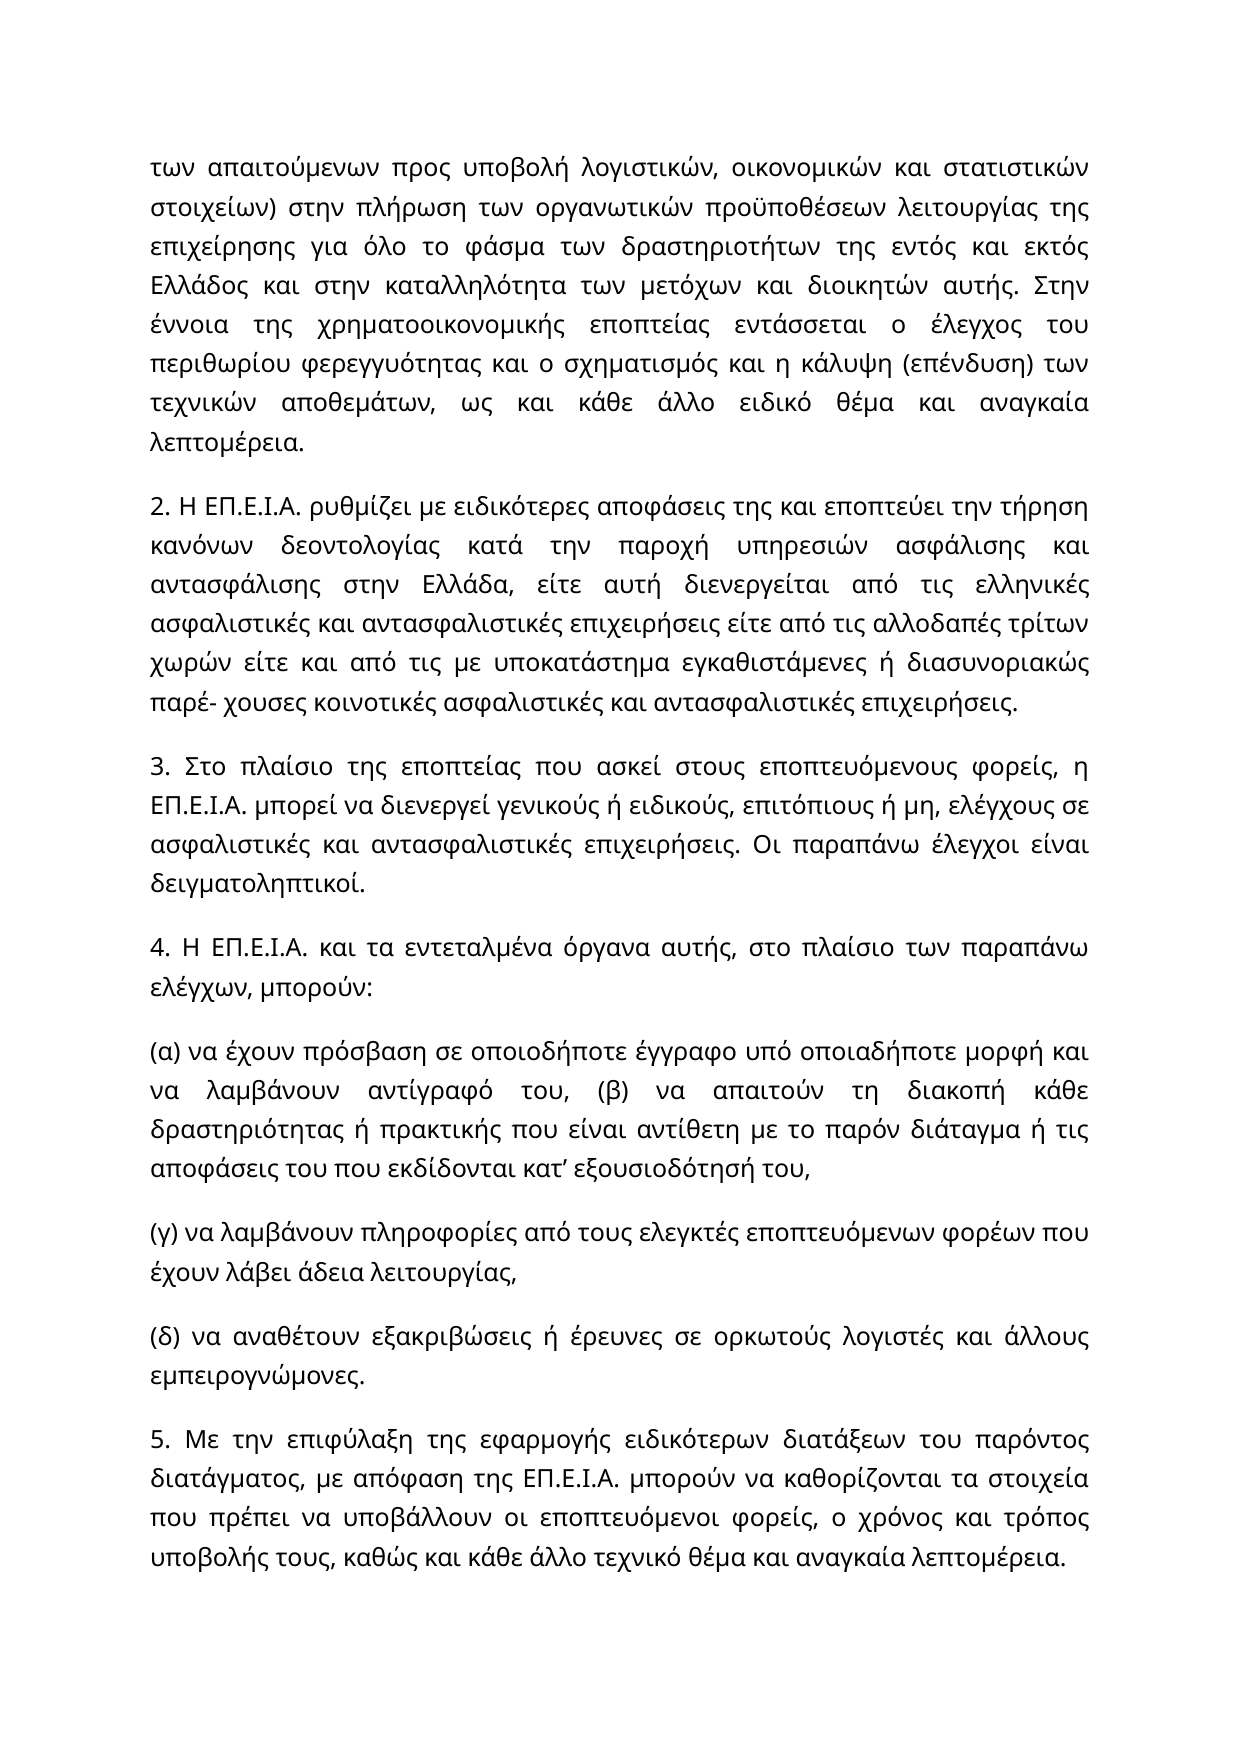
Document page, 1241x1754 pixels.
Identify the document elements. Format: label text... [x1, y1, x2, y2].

text (δ) να αναθέτουν εξακριβώσεις ή έρευνες σε ορκωτούς λογιστές και άλλους εμπειρογνώμονες. [150, 1318, 1090, 1392]
text 2. Η ΕΠ.Ε.Ι.Α. ρυθμίζει με ειδικότερες αποφάσεις της και εποπτεύει την τήρηση κανόνων δεοντολογίας κατά την παροχή υπηρεσιών ασφάλισης και αντασφάλισης στην Ελλάδα, είτε αυτή διενεργείται από τις ελληνικές ασφαλιστικές και αντασφαλιστικές επιχειρήσεις είτε από τις αλλοδαπές τρίτων χωρών είτε και από τις με υποκατάστημα εγκαθιστάμενες ή διασυνοριακώς παρέ- χουσες κοινοτικές ασφαλιστικές και αντασφαλιστικές επιχειρήσεις. [150, 488, 1090, 718]
text (α) να έχουν πρόσβαση σε οποιοδήποτε έγγραφο υπό οποιαδήποτε μορφή και να λαμβάνουν αντίγραφό του, (β) να απαιτούν τη διακοπή κάθε δραστηριότητας ή πρακτικής που είναι αντίθετη με το παρόν διάταγμα ή τις αποφάσεις του που εκδίδονται κατ’ εξουσιοδότησή του, [150, 1033, 1090, 1185]
text 4. Η ΕΠ.Ε.Ι.Α. και τα εντεταλμένα όργανα αυτής, στο πλαίσιο των παραπάνω ελέγχων, μπορούν: [150, 930, 1090, 1003]
text 3. Στο πλαίσιο της εποπτείας που ασκεί στους εποπτευόμενους φορείς, η ΕΠ.Ε.Ι.Α. μπορεί να διενεργεί γενικούς ή ειδικούς, επιτόπιους ή μη, ελέγχους σε ασφαλιστικές και αντασφαλιστικές επιχειρήσεις. Οι παραπάνω έλεγχοι είναι δειγματοληπτικοί. [150, 748, 1090, 900]
text των απαιτούμενων προς υποβολή λογιστικών, οικονομικών και στατιστικών στοιχείων) στην πλήρωση των οργανωτικών προϋποθέσεων λειτουργίας της επιχείρησης για όλο το φάσμα των δραστηριοτήτων της εντός και εκτός Ελλάδος και στην καταλληλότητα των μετόχων και διοικητών αυτής. Στην έννοια της χρηματοοικονομικής εποπτείας εντάσσεται ο έλεγχος του περιθωρίου φερεγγυότητας και ο σχηματισμός και η κάλυψη (επένδυση) των τεχνικών αποθεμάτων, ως και κάθε άλλο ειδικό θέμα και αναγκαία λεπτομέρεια. [150, 150, 1090, 458]
text 5. Με την επιφύλαξη της εφαρμογής ειδικότερων διατάξεων του παρόντος διατάγματος, με απόφαση της ΕΠ.Ε.Ι.Α. μπορούν να καθορίζονται τα στοιχεία που πρέπει να υποβάλλουν οι εποπτευόμενοι φορείς, ο χρόνος και τρόπος υποβολής τους, καθώς και κάθε άλλο τεχνικό θέμα και αναγκαία λεπτομέρεια. [150, 1422, 1090, 1573]
text (γ) να λαμβάνουν πληροφορίες από τους ελεγκτές εποπτευόμενων φορέων που έχουν λάβει άδεια λειτουργίας, [150, 1215, 1090, 1288]
